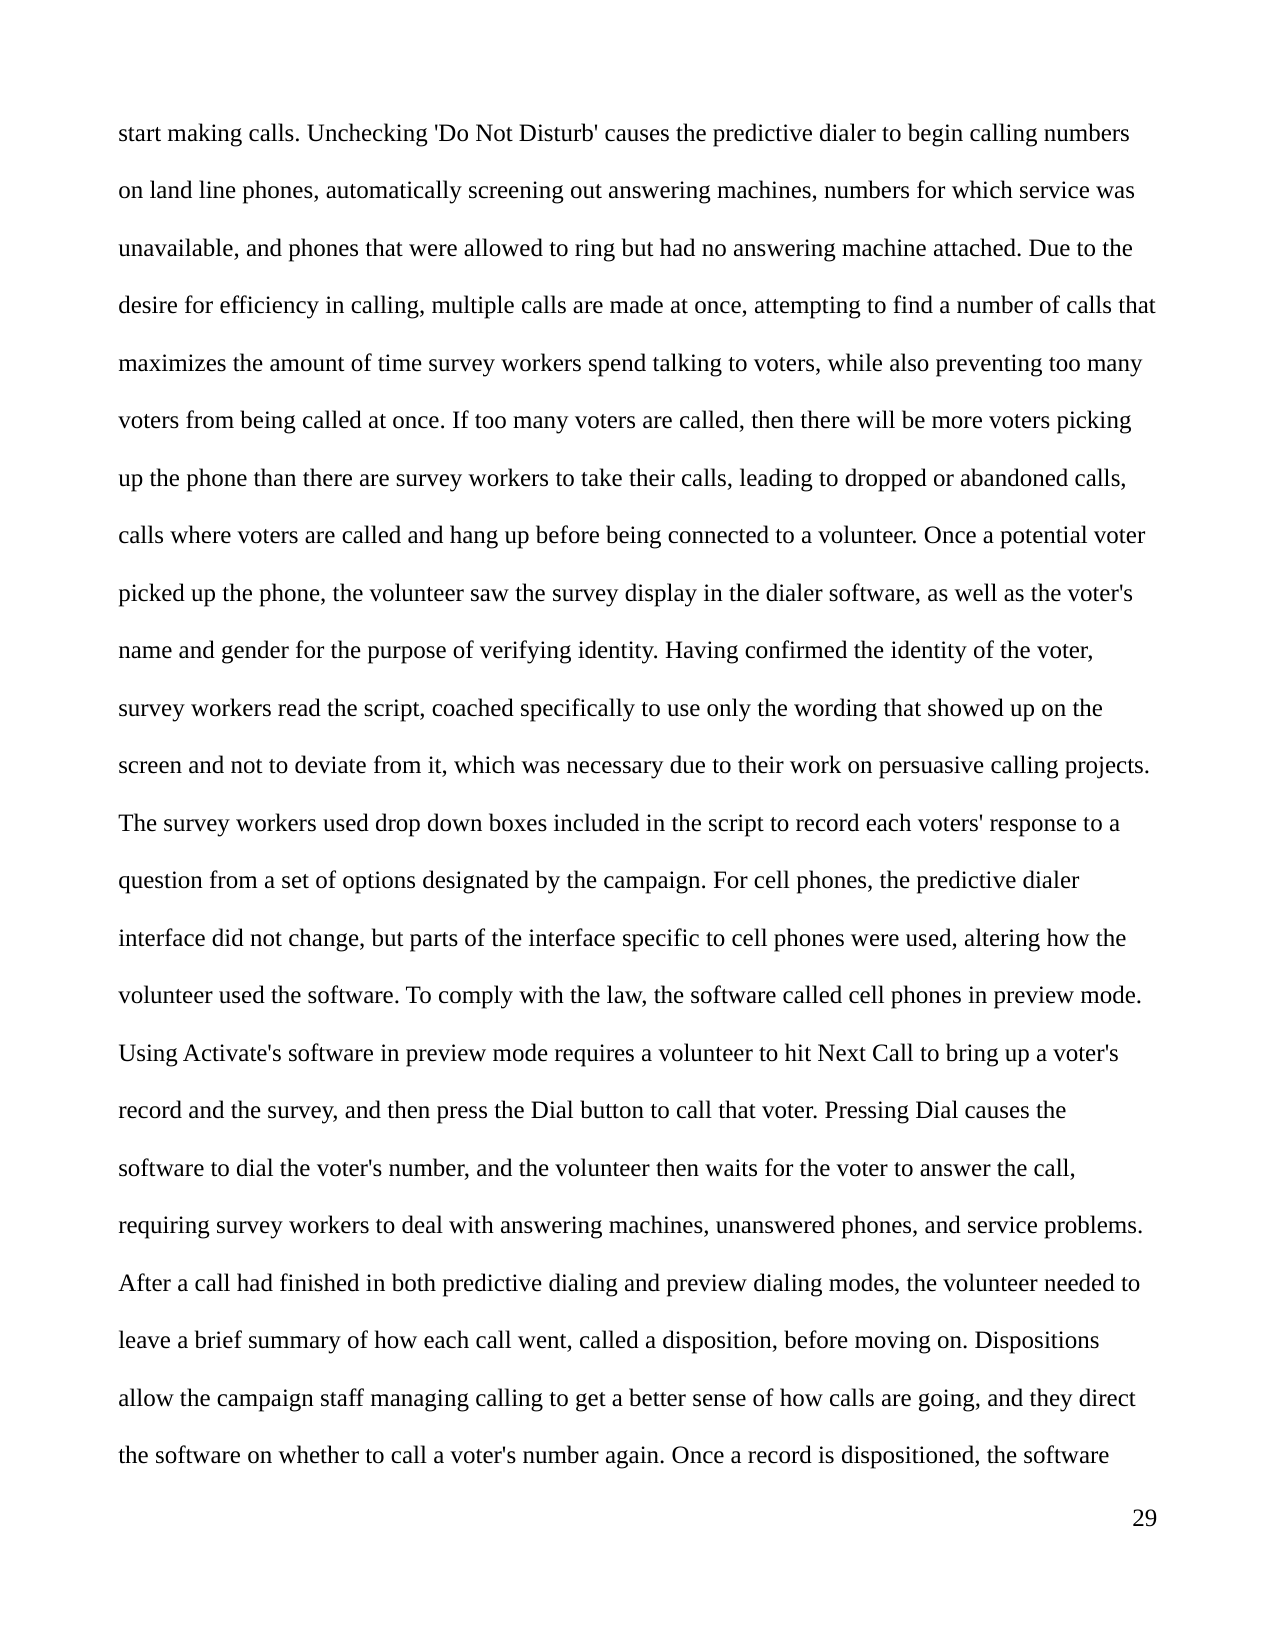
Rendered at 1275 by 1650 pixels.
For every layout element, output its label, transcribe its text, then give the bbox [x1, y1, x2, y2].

text start making calls. Unchecking 'Do Not Disturb' causes the predictive dialer to begin calling numbers on land line phones, automatically screening out answering machines, numbers for which service was unavailable, and phones that were allowed to ring but had no answering machine attached. Due to the desire for efficiency in calling, multiple calls are made at once, attempting to find a number of calls that maximizes the amount of time survey workers spend talking to voters, while also preventing too many voters from being called at once. If too many voters are called, then there will be more voters picking up the phone than there are survey workers to take their calls, leading to dropped or abandoned calls, calls where voters are called and hang up before being connected to a volunteer. Once a potential voter picked up the phone, the volunteer saw the survey display in the dialer software, as well as the voter's name and gender for the purpose of verifying identity. Having confirmed the identity of the voter, survey workers read the script, coached specifically to use only the wording that showed up on the screen and not to deviate from it, which was necessary due to their work on persuasive calling projects. The survey workers used drop down boxes included in the script to record each voters' response to a question from a set of options designated by the campaign. For cell phones, the predictive dialer interface did not change, but parts of the interface specific to cell phones were used, altering how the volunteer used the software. To comply with the law, the software called cell phones in preview mode. Using Activate's software in preview mode requires a volunteer to hit Next Call to bring up a voter's record and the survey, and then press the Dial button to call that voter. Pressing Dial causes the software to dial the voter's number, and the volunteer then waits for the voter to answer the call, requiring survey workers to deal with answering machines, unanswered phones, and service problems. After a call had finished in both predictive dialing and preview dialing modes, the volunteer needed to leave a brief summary of how each call went, called a disposition, before moving on. Dispositions allow the campaign staff managing calling to get a better sense of how calls are going, and they direct the software on whether to call a voter's number again. Once a record is dispositioned, the software [118, 118, 1157, 1469]
